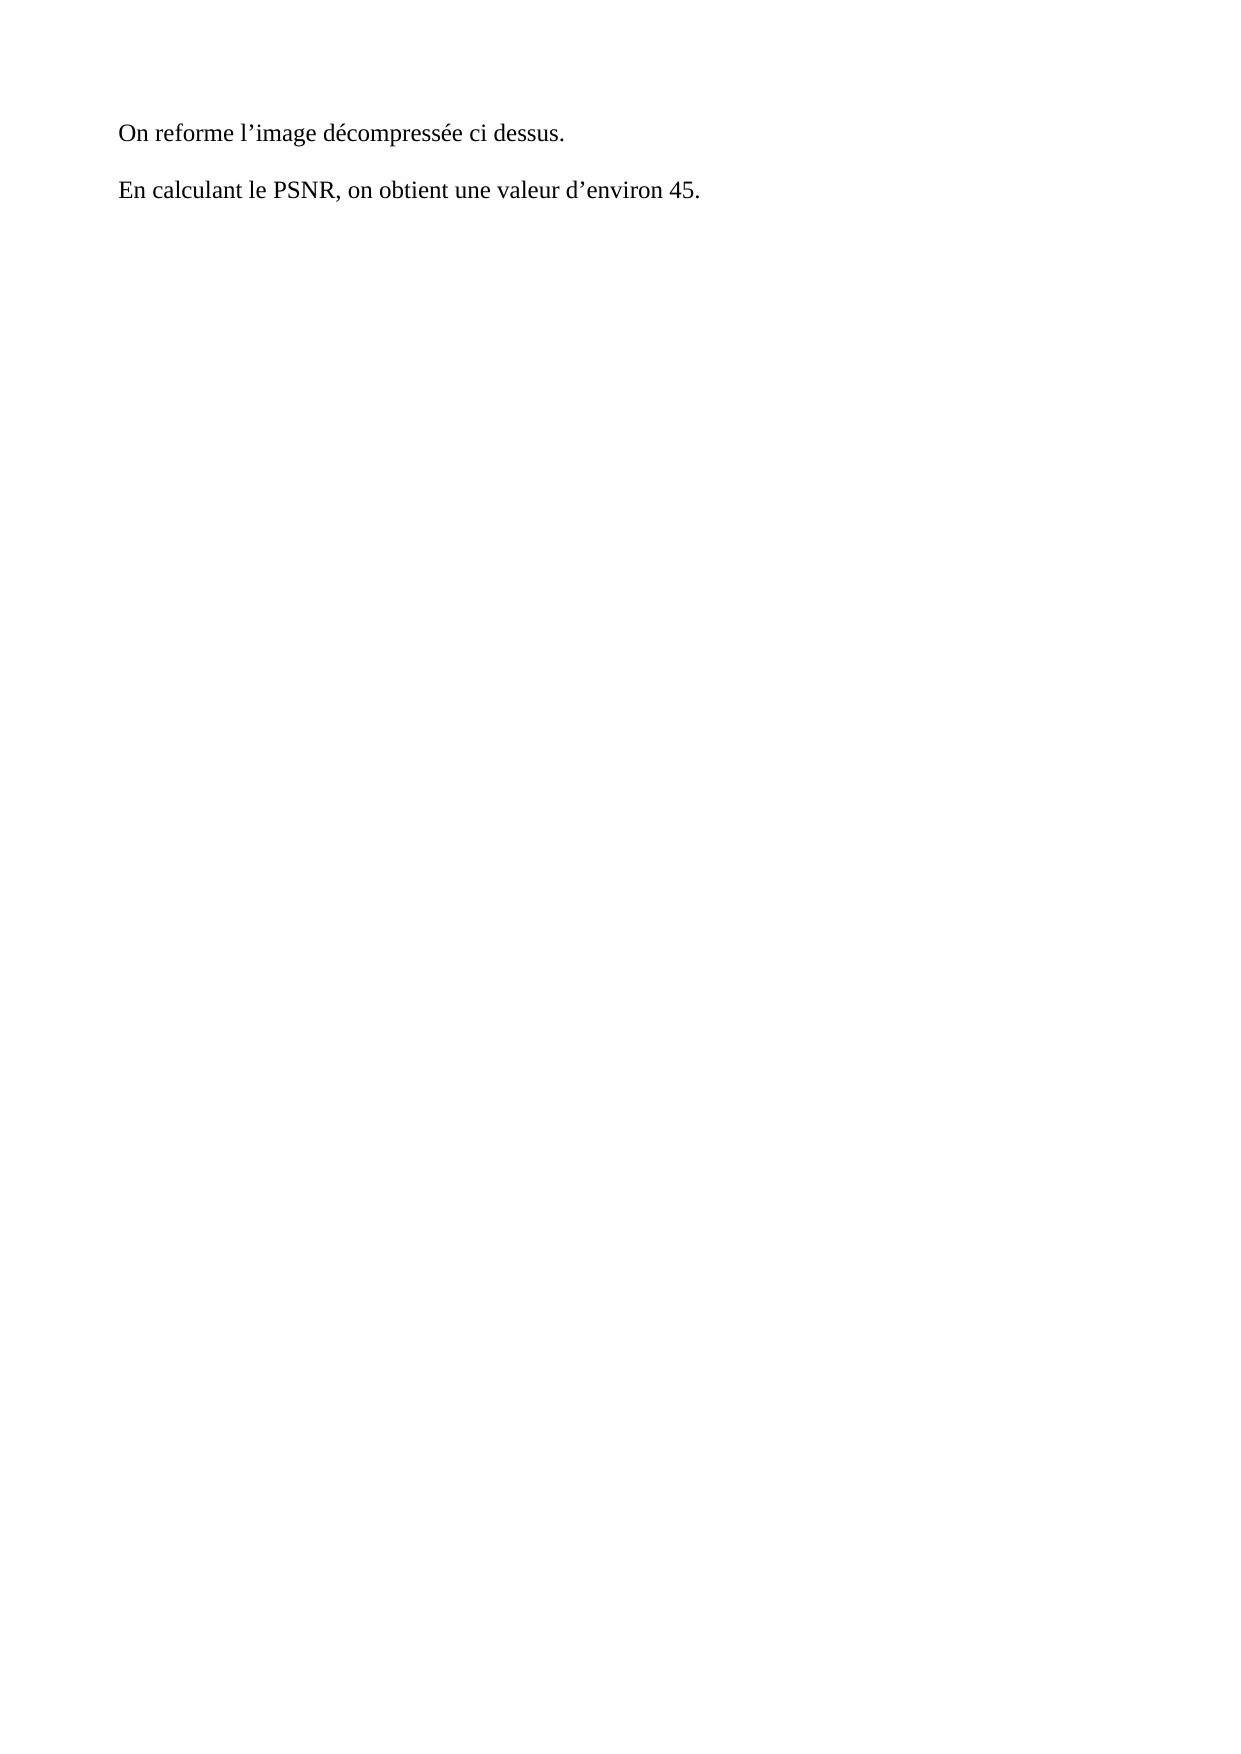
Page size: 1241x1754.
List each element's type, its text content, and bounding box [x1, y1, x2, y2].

text On reforme l’image décompressée ci dessus. [118, 118, 1122, 147]
text En calculant le PSNR, on obtient une valeur d’environ 45. [118, 176, 1122, 204]
